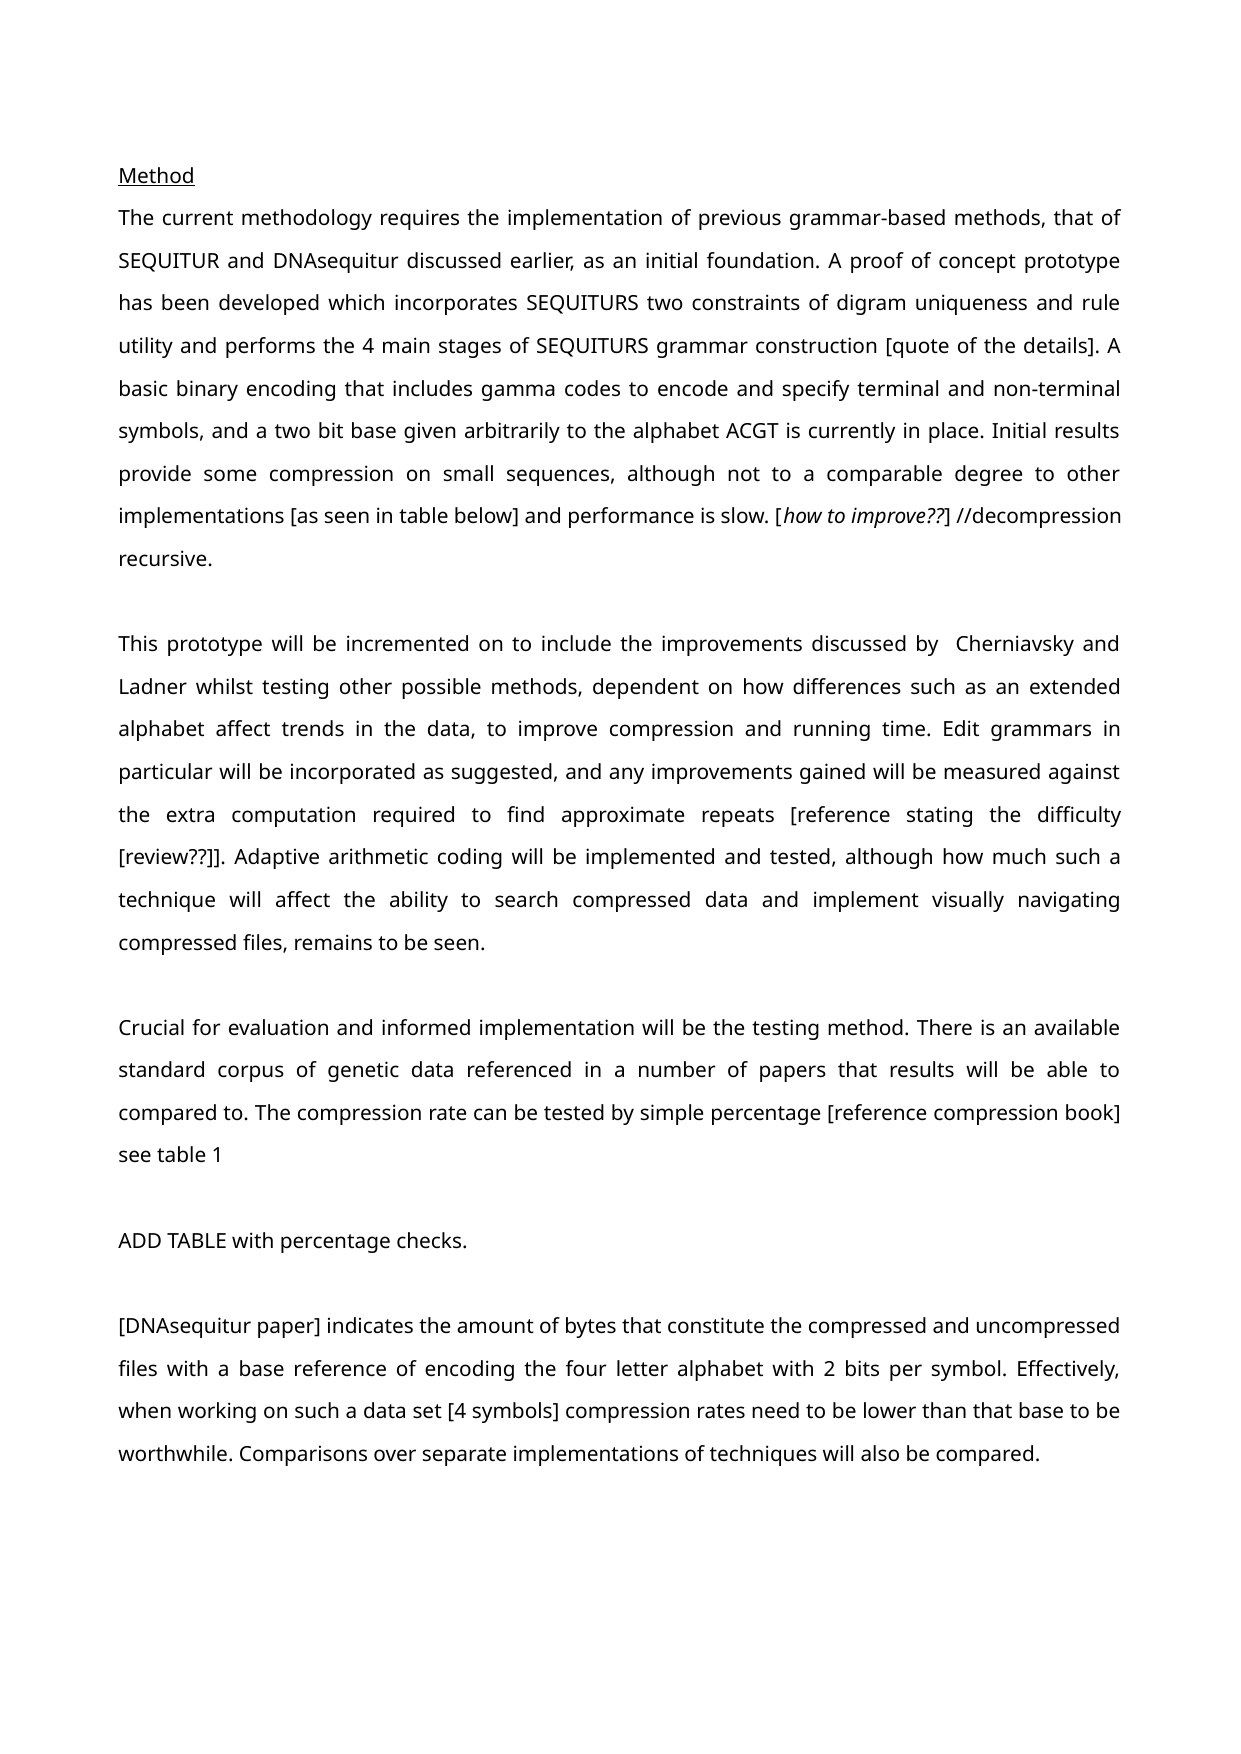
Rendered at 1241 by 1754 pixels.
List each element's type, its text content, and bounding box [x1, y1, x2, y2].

text Method [118, 161, 1122, 189]
text [DNAsequitur paper] indicates the amount of bytes that constitute the compressed and uncompressed files with a base reference of encoding the four letter alphabet with 2 bits per symbol. Effectively, when working on such a data set [4 symbols] compression rates need to be lower than that base to be worthwhile. Comparisons over separate implementations of techniques will also be compared. [118, 1311, 1122, 1467]
text Crucial for evaluation and informed implementation will be the testing method. There is an available standard corpus of genetic data referenced in a number of papers that results will be able to compared to. The compression rate can be tested by simple percentage [reference compression book] see table 1 [118, 1013, 1122, 1169]
text ADD TABLE with percentage checks. [118, 1226, 1122, 1254]
text The current methodology requires the implementation of previous grammar-based methods, that of SEQUITUR and DNAsequitur discussed earlier, as an initial foundation. A proof of concept prototype has been developed which incorporates SEQUITURS two constraints of digram uniqueness and rule utility and performs the 4 main stages of SEQUITURS grammar construction [quote of the details]. A basic binary encoding that includes gamma codes to encode and specify terminal and non-terminal symbols, and a two bit base given arbitrarily to the alphabet ACGT is currently in place. Initial results provide some compression on small sequences, although not to a comparable degree to other implementations [as seen in table below] and performance is slow. [how to improve??] //decompression recursive. [118, 203, 1122, 573]
text This prototype will be incremented on to include the improvements discussed by Cherniavsky and Ladner whilst testing other possible methods, dependent on how differences such as an extended alphabet affect trends in the data, to improve compression and running time. Edit grammars in particular will be incorporated as suggested, and any improvements gained will be measured against the extra computation required to find approximate repeats [reference stating the difficulty [review??]]. Adaptive arithmetic coding will be implemented and tested, although how much such a technique will affect the ability to search compressed data and implement visually navigating compressed files, remains to be seen. [118, 629, 1122, 956]
